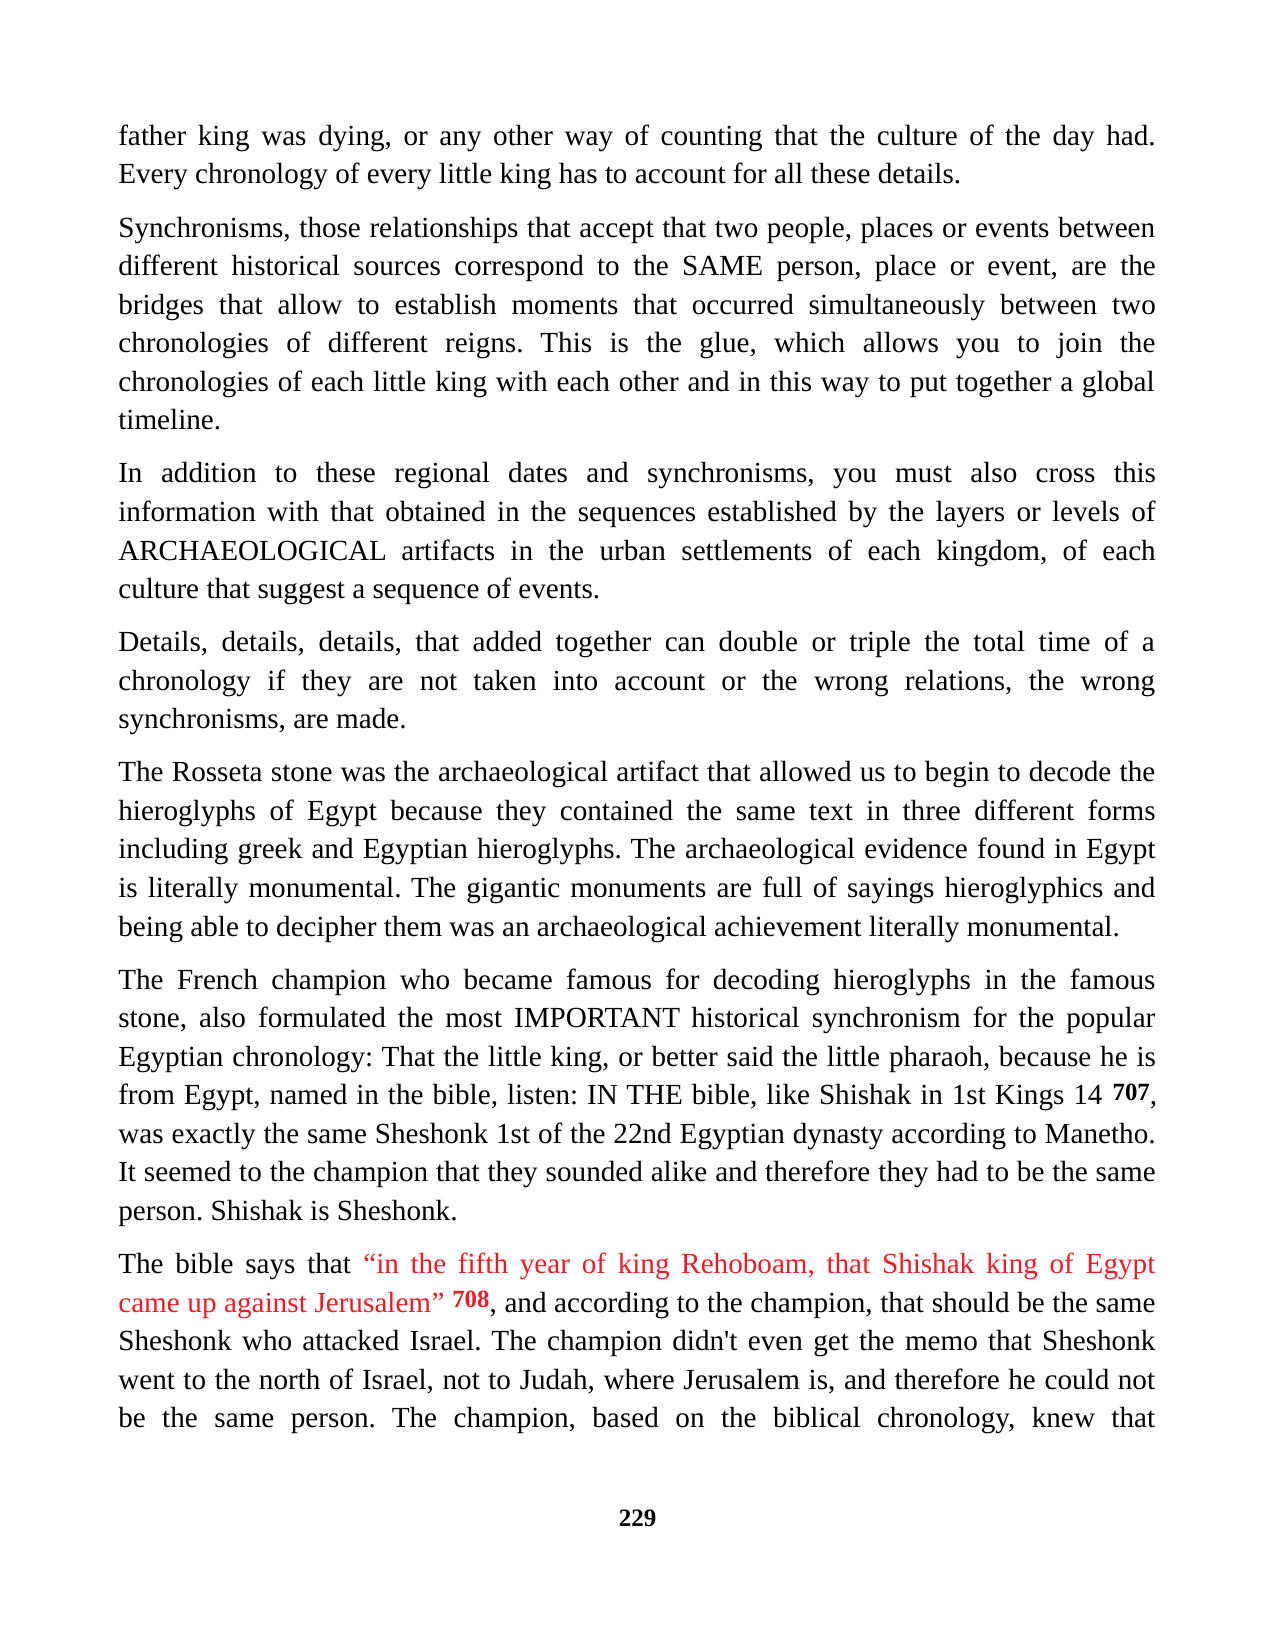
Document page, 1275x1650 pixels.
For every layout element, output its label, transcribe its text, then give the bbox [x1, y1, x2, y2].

text The Rosseta stone was the archaeological artifact that allowed us to begin to decode the hieroglyphs of Egypt because they contained the same text in three different forms including greek and Egyptian hieroglyphs. The archaeological evidence found in Egypt is literally monumental. The gigantic monuments are full of sayings hieroglyphics and being able to decipher them was an archaeological achievement literally monumental. [118, 754, 1157, 942]
text Synchronisms, those relationships that accept that two people, places or events between different historical sources correspond to the SAME person, place or event, are the bridges that allow to establish moments that occurred simultaneously between two chronologies of different reigns. This is the glue, which allows you to join the chronologies of each little king with each other and in this way to put together a global timeline. [118, 210, 1157, 436]
text father king was dying, or any other way of counting that the culture of the day had. Every chronology of every little king has to account for all these details. [118, 118, 1157, 190]
text In addition to these regional dates and synchronisms, you must also cross this information with that obtained in the sequences established by the layers or levels of ARCHAEOLOGICAL artifacts in the urban settlements of each kingdom, of each culture that suggest a sequence of events. [118, 456, 1157, 605]
text The French champion who became famous for decoding hieroglyphs in the famous stone, also formulated the most IMPORTANT historical synchronism for the popular Egyptian chronology: That the little king, or better said the little pharaoh, because he is from Egypt, named in the bible, listen: IN THE bible, like Shishak in 1st Kings 14 , was exactly the same Sheshonk 1st of the 22nd Egyptian dynasty according to Manetho. It seemed to the champion that they sounded alike and therefore they had to be the same person. Shishak is Sheshonk. [118, 962, 1157, 1227]
text Details, details, details, that added together can double or triple the total time of a chronology if they are not taken into account or the wrong relations, the wrong synchronisms, are made. [118, 624, 1157, 735]
text The bible says that “in the fifth year of king Rehoboam, that Shishak king of Egypt came up against Jerusalem” , and according to the champion, that should be the same Sheshonk who attacked Israel. The champion didn't even get the memo that Sheshonk went to the north of Israel, not to Judah, where Jerusalem is, and therefore he could not be the same person. The champion, based on the biblical chronology, knew that [118, 1246, 1157, 1434]
